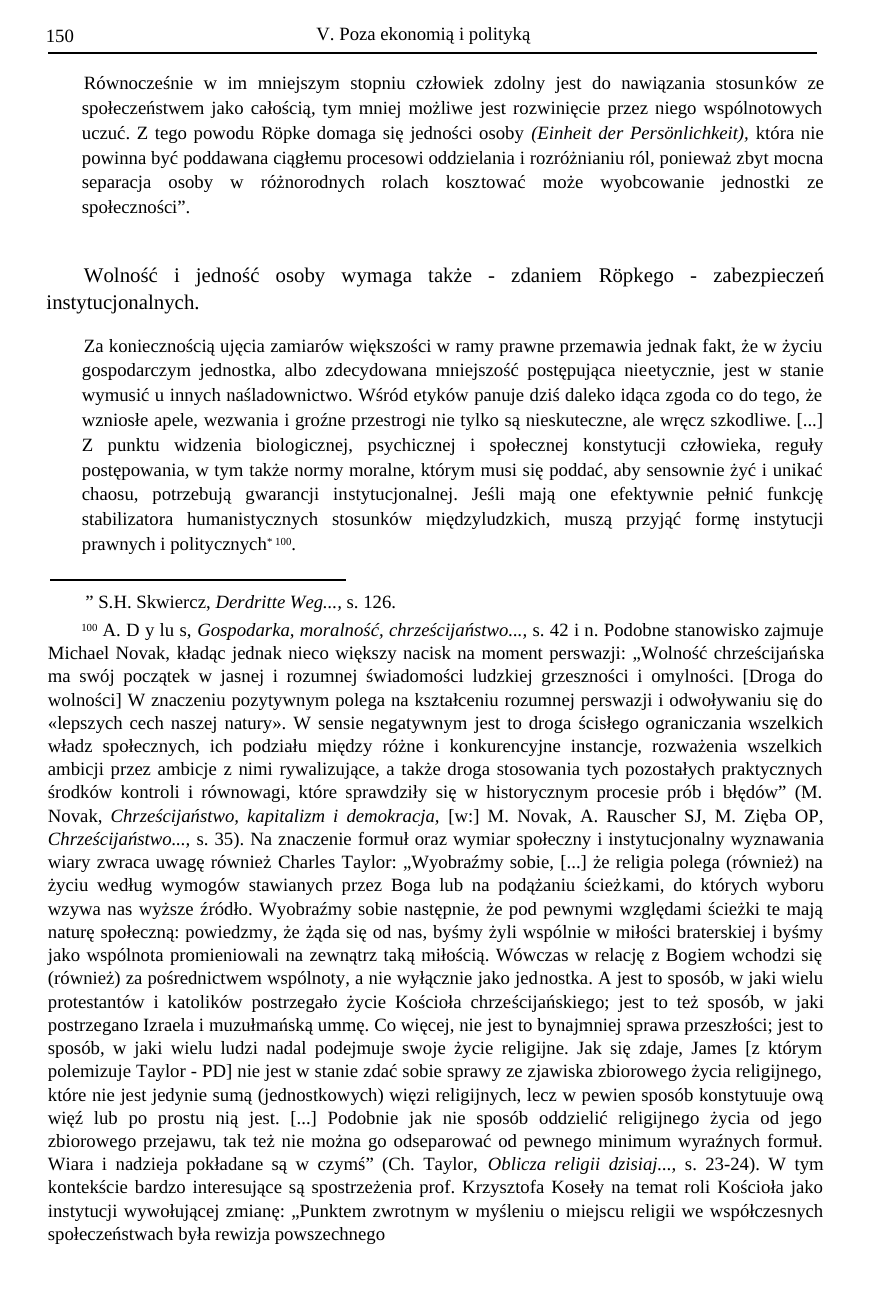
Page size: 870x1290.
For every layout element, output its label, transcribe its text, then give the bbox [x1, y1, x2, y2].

text 150 [46, 25, 79, 47]
text Za koniecznością ujęcia zamiarów większości w ramy prawne przemawia jednak fakt, że w życiu gospodarczym jednostka, albo zdecydowana mniejszość postępująca nie­etycznie, jest w stanie wymusić u innych naśladownictwo. Wśród etyków panuje dziś daleko idąca zgoda co do tego, że wzniosłe apele, wezwania i groźne przestrogi nie tylko są nieskuteczne, ale wręcz szkodliwe. [...] Z punktu widzenia biologicznej, psychicznej i społecznej konstytucji człowieka, reguły postępowania, w tym także normy moralne, którym musi się poddać, aby sensownie żyć i unikać chaosu, potrzebują gwarancji in­stytucjonalnej. Jeśli mają one efektywnie pełnić funkcję stabilizatora humanistycznych stosunków międzyludzkich, muszą przyjąć formę instytucji prawnych i politycznych* 100. [82, 334, 824, 554]
text Równocześnie w im mniejszym stopniu człowiek zdolny jest do nawiązania stosun­ków ze społeczeństwem jako całością, tym mniej możliwe jest rozwinięcie przez niego wspólnotowych uczuć. Z tego powodu Röpke domaga się jedności osoby (Einheit der Persönlichkeit), która nie powinna być poddawana ciągłemu procesowi oddzielania i rozróżnianiu ról, ponieważ zbyt mocna separacja osoby w różnorodnych rolach kosz­tować może wyobcowanie jednostki ze społeczności”. [82, 72, 824, 218]
text V. Poza ekonomią i polityką [316, 23, 547, 45]
text Wolność i jedność osoby wymaga także - zdaniem Röpkego - zabezpieczeń instytucjonalnych. [46, 263, 824, 314]
text 100 A. D y lu s, Gospodarka, moralność, chrześcijaństwo..., s. 42 i n. Podobne stanowisko zajmuje Michael Novak, kładąc jednak nieco większy nacisk na moment perswazji: „Wolność chrześcijań­ska ma swój początek w jasnej i rozumnej świadomości ludzkiej grzeszności i omylności. [Droga do wolności] W znaczeniu pozytywnym polega na kształceniu rozumnej perswazji i odwoływaniu się do «lepszych cech naszej natury». W sensie negatywnym jest to droga ścisłego ograniczania wszelkich władz społecznych, ich podziału między różne i konkurencyjne instancje, rozważenia wszelkich ambicji przez ambicje z nimi rywalizujące, a także droga stosowania tych pozostałych praktycznych środków kontroli i równowagi, które sprawdziły się w historycznym procesie prób i błędów” (M. Novak, Chrześcijaństwo, kapitalizm i demokracja, [w:] M. Novak, A. Rauscher SJ, M. Zięba OP, Chrześcijaństwo..., s. 35). Na znaczenie formuł oraz wymiar społeczny i insty­tucjonalny wyznawania wiary zwraca uwagę również Charles Taylor: „Wyobraźmy sobie, [...] że religia polega (również) na życiu według wymogów stawianych przez Boga lub na podążaniu ścież­kami, do których wyboru wzywa nas wyższe źródło. Wyobraźmy sobie następnie, że pod pewnymi względami ścieżki te mają naturę społeczną: powiedzmy, że żąda się od nas, byśmy żyli wspólnie w miłości braterskiej i byśmy jako wspólnota promieniowali na zewnątrz taką miłością. Wówczas w relację z Bogiem wchodzi się (również) za pośrednictwem wspólnoty, a nie wyłącznie jako jed­nostka. A jest to sposób, w jaki wielu protestantów i katolików postrzegało życie Kościoła chrze­ścijańskiego; jest to też sposób, w jaki postrzegano Izraela i muzułmańską ummę. Co więcej, nie jest to bynajmniej sprawa przeszłości; jest to sposób, w jaki wielu ludzi nadal podejmuje swoje życie religijne. Jak się zdaje, James [z którym polemizuje Taylor - PD] nie jest w stanie zdać sobie sprawy ze zjawiska zbiorowego życia religijnego, które nie jest jedynie sumą (jednostkowych) więzi religijnych, lecz w pewien sposób konstytuuje ową więź lub po prostu nią jest. [...] Podobnie jak nie sposób oddzielić religijnego życia od jego zbiorowego przejawu, tak też nie można go odseparować od pewnego minimum wyraźnych formuł. Wiara i nadzieja pokładane są w czymś” (Ch. Taylor, Oblicza religii dzisiaj..., s. 23-24). W tym kontekście bardzo interesujące są spostrzeżenia prof. Krzysztofa Koseły na temat roli Kościoła jako instytucji wywołującej zmianę: „Punktem zwrot­nym w myśleniu o miejscu religii we współczesnych społeczeństwach była rewizja powszechnego [48, 619, 824, 1244]
text ” S.H. Skwiercz, Derdritte Weg..., s. 126. [48, 591, 824, 612]
